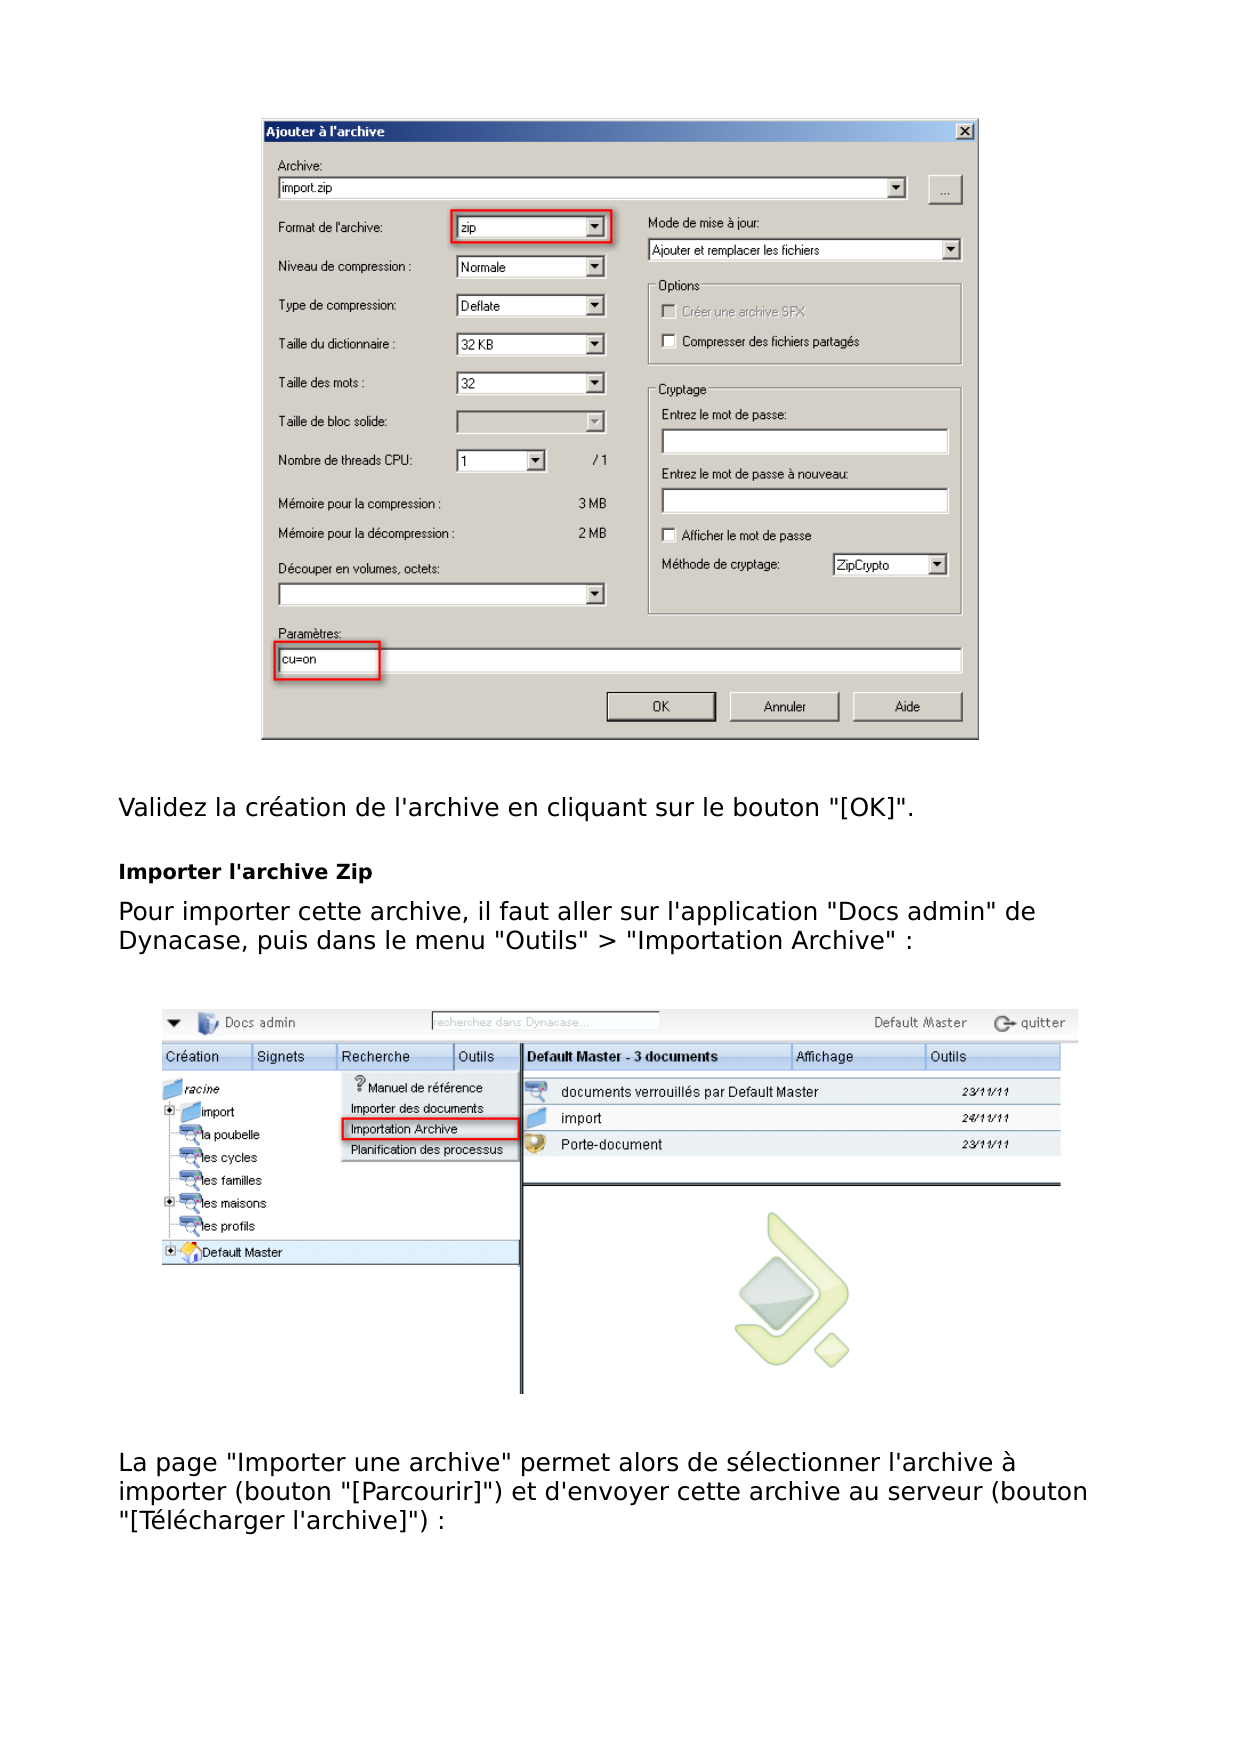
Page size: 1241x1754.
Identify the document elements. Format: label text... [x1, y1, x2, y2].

subtitle Importer l'archive Zip [118, 860, 1122, 884]
text Pour importer cette archive, il faut aller sur l'application "Docs admin" de Dynacase, puis dans le menu "Outils" > "Importation Archive" : [118, 897, 1122, 955]
picture [261, 118, 979, 740]
text La page "Importer une archive" permet alors de sélectionner l'archive à importer (bouton "[Parcourir]") et d'envoyer cette archive au serveur (bouton "[Télécharger l'archive]") : [118, 1448, 1122, 1535]
picture [162, 1009, 1079, 1394]
text Validez la création de l'archive en cliquant sur le bouton "[OK]". [118, 793, 1122, 822]
